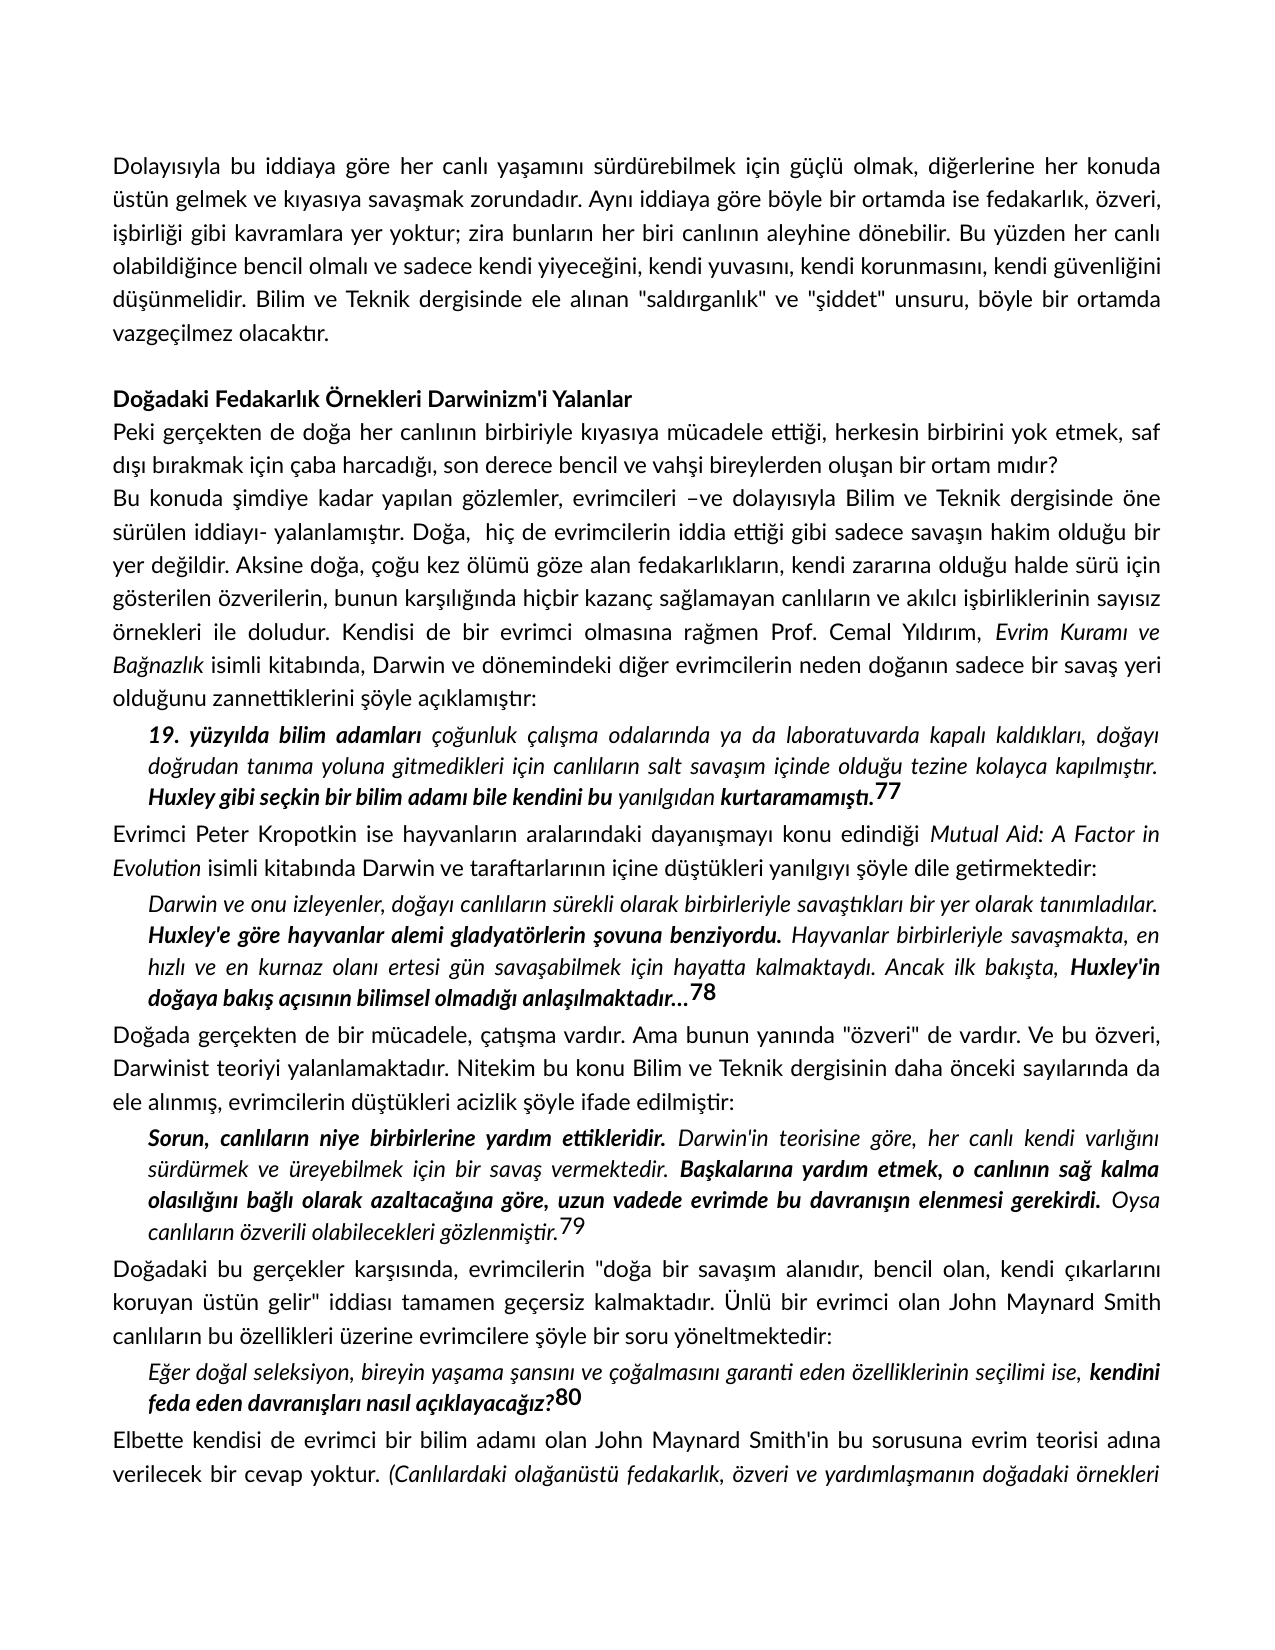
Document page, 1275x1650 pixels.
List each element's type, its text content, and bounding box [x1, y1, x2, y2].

text Doğadaki bu gerçekler karşısında, evrimcilerin "doğa bir savaşım alanıdır, bencil olan, kendi çıkarlarını koruyan üstün gelir" iddiası tamamen geçersiz kalmaktadır. Ünlü bir evrimci olan John Maynard Smith canlıların bu özellikleri üzerine evrimcilere şöyle bir soru yöneltmektedir: [112, 1251, 1162, 1351]
text 19. yüzyılda bilim adamları çoğunluk çalışma odalarında ya da laboratuvarda kapalı kaldıkları, doğayı doğrudan tanıma yoluna gitmedikleri için canlıların salt savaşım içinde olduğu tezine kolayca kapılmıştır. Huxley gibi seçkin bir bilim adamı bile kendini bu yanılgıdan kurtaramamıştı.77 [148, 718, 1162, 812]
text Evrimci Peter Kropotkin ise hayvanların aralarındaki dayanışmayı konu edindiği Mutual Aid: A Factor in Evolution isimli kitabında Darwin ve taraftarlarının içine düştükleri yanılgıyı şöyle dile getirmektedir: [112, 816, 1162, 883]
text Doğada gerçekten de bir mücadele, çatışma vardır. Ama bunun yanında "özveri" de vardır. Ve bu özveri, Darwinist teoriyi yalanlamaktadır. Nitekim bu konu Bilim ve Teknik dergisinin daha önceki sayılarında da ele alınmış, evrimcilerin düştükleri acizlik şöyle ifade edilmiştir: [112, 1017, 1162, 1117]
text Darwin ve onu izleyenler, doğayı canlıların sürekli olarak birbirleriyle savaştıkları bir yer olarak tanımladılar. Huxley'e göre hayvanlar alemi gladyatörlerin şovuna benziyordu. Hayvanlar birbirleriyle savaşmakta, en hızlı ve en kurnaz olanı ertesi gün savaşabilmek için hayatta kalmaktaydı. Ancak ilk bakışta, Huxley'in doğaya bakış açısının bilimsel olmadığı anlaşılmaktadır…78 [148, 887, 1162, 1012]
text Bu konuda şimdiye kadar yapılan gözlemler, evrimcileri –ve dolayısıyla Bilim ve Teknik dergisinde öne sürülen iddiayı- yalanlamıştır. Doğa, hiç de evrimcilerin iddia ettiği gibi sadece savaşın hakim olduğu bir yer değildir. Aksine doğa, çoğu kez ölümü göze alan fedakarlıkların, kendi zararına olduğu halde sürü için gösterilen özverilerin, bunun karşılığında hiçbir kazanç sağlamayan canlıların ve akılcı işbirliklerinin sayısız örnekleri ile doludur. Kendisi de bir evrimci olmasına rağmen Prof. Cemal Yıldırım, Evrim Kuramı ve Bağnazlık isimli kitabında, Darwin ve dönemindeki diğer evrimcilerin neden doğanın sadece bir savaş yeri olduğunu zannettiklerini şöyle açıklamıştır: [112, 480, 1162, 713]
text Peki gerçekten de doğa her canlının birbiriyle kıyasıya mücadele ettiği, herkesin birbirini yok etmek, saf dışı bırakmak için çaba harcadığı, son derece bencil ve vahşi bireylerden oluşan bir ortam mıdır? [112, 413, 1162, 480]
text Dolayısıyla bu iddiaya göre her canlı yaşamını sürdürebilmek için güçlü olmak, diğerlerine her konuda üstün gelmek ve kıyasıya savaşmak zorundadır. Aynı iddiaya göre böyle bir ortamda ise fedakarlık, özveri, işbirliği gibi kavramlara yer yoktur; zira bunların her biri canlının aleyhine dönebilir. Bu yüzden her canlı olabildiğince bencil olmalı ve sadece kendi yiyeceğini, kendi yuvasını, kendi korunmasını, kendi güvenliğini düşünmelidir. Bilim ve Teknik dergisinde ele alınan "saldırganlık" ve "şiddet" unsuru, böyle bir ortamda vazgeçilmez olacaktır. [112, 148, 1162, 348]
text Sorun, canlıların niye birbirlerine yardım ettikleridir. Darwin'in teorisine göre, her canlı kendi varlığını sürdürmek ve üreyebilmek için bir savaş vermektedir. Başkalarına yardım etmek, o canlının sağ kalma olasılığını bağlı olarak azaltacağına göre, uzun vadede evrimde bu davranışın elenmesi gerekirdi. Oysa canlıların özverili olabilecekleri gözlenmiştir.79 [148, 1121, 1162, 1246]
text Elbette kendisi de evrimci bir bilim adamı olan John Maynard Smith'in bu sorusuna evrim teorisi adına verilecek bir cevap yoktur. (Canlılardaki olağanüstü fedakarlık, özveri ve yardımlaşmanın doğadaki örnekleri [112, 1422, 1162, 1489]
text Eğer doğal seleksiyon, bireyin yaşama şansını ve çoğalmasını garanti eden özelliklerinin seçilimi ise, kendini feda eden davranışları nasıl açıklayacağız?80 [148, 1355, 1162, 1418]
text Doğadaki Fedakarlık Örnekleri Darwinizm'i Yalanlar [112, 385, 1162, 413]
